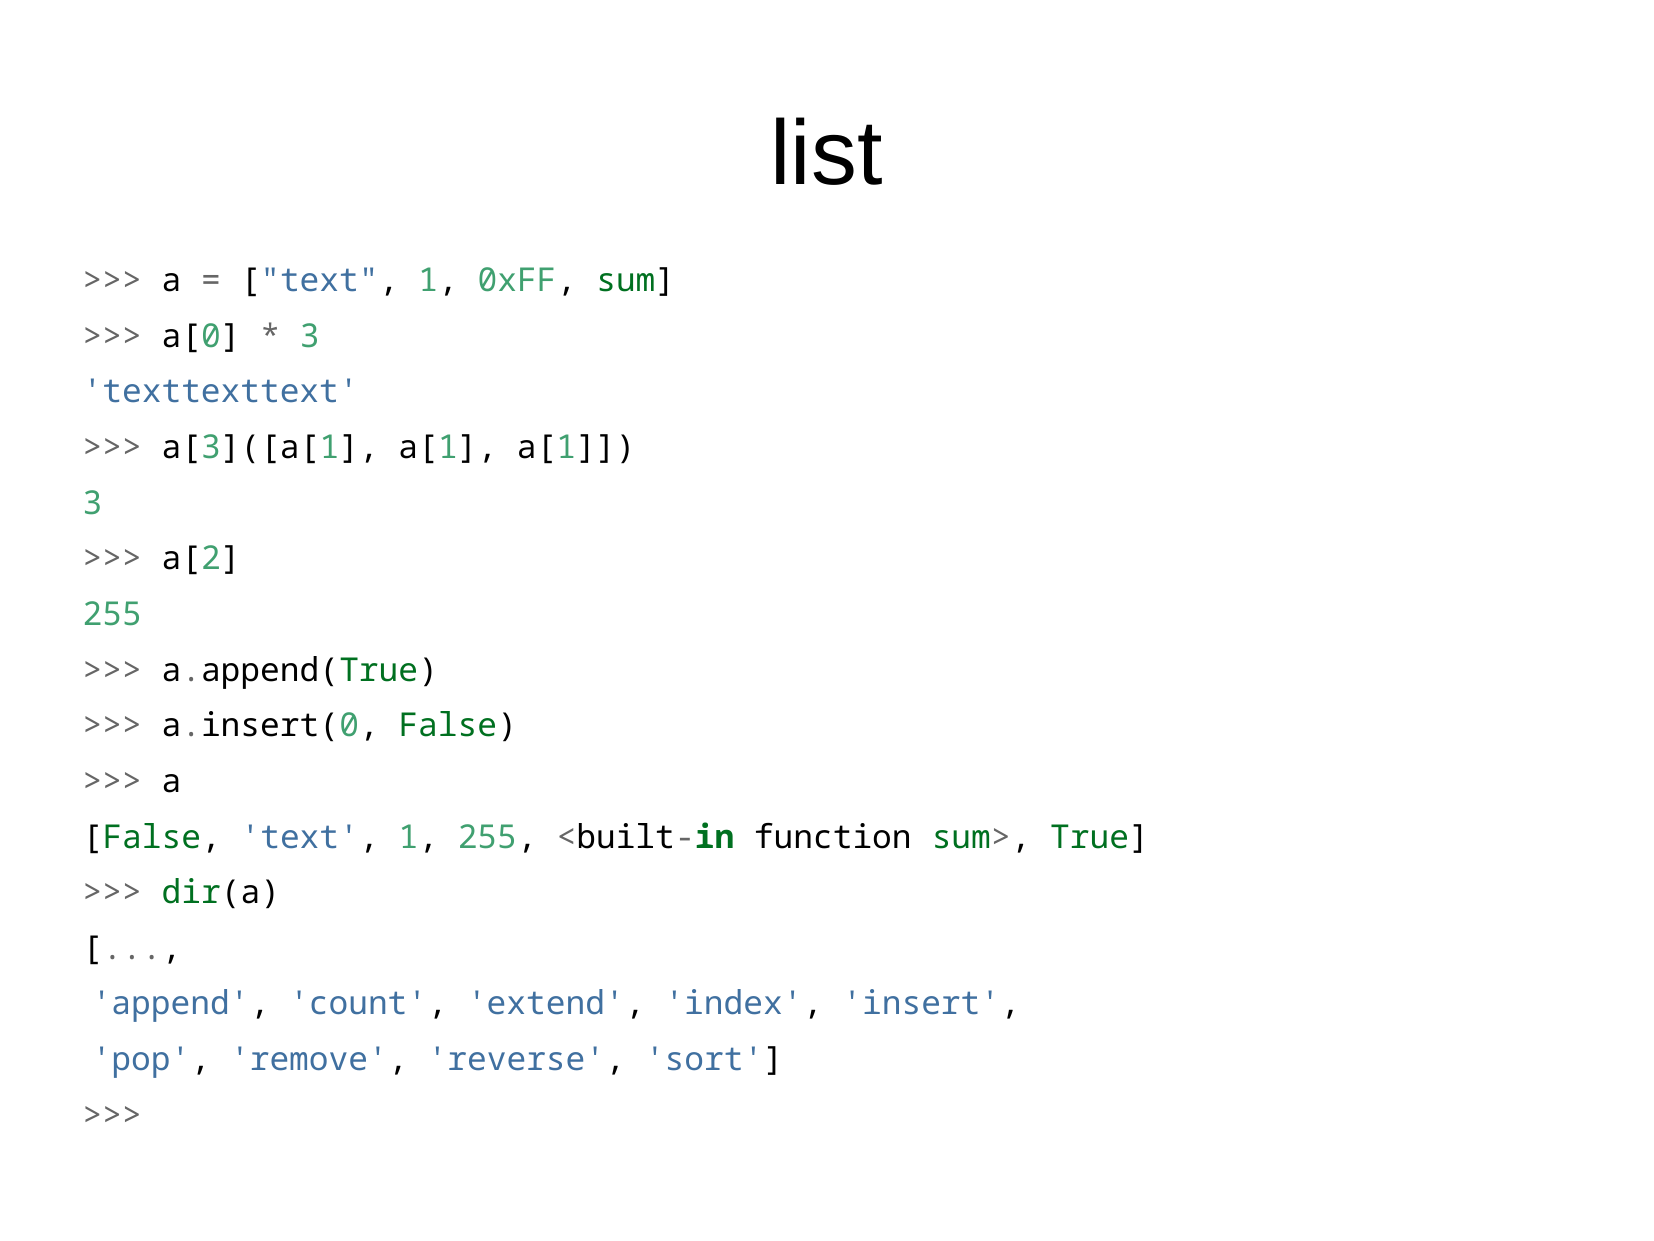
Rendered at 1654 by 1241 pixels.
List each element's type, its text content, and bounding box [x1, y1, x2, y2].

title list [82, 49, 1571, 256]
list >>> a = ["text", 1, 0xFF, sum] >>> a[0] * 3 'texttexttext' >>> a[3]([a[1], a[1], a[1]]) 3 >>> a[2] 255 >>> a.append(True) >>> a.insert(0, False) >>> a [False, 'text', 1, 255, <built-in function sum>, True] >>> dir(a) [..., 'append', 'count', 'extend', 'index', 'insert', 'pop', 'remove', 'reverse', 'sort'] >>> [82, 256, 1571, 1156]
